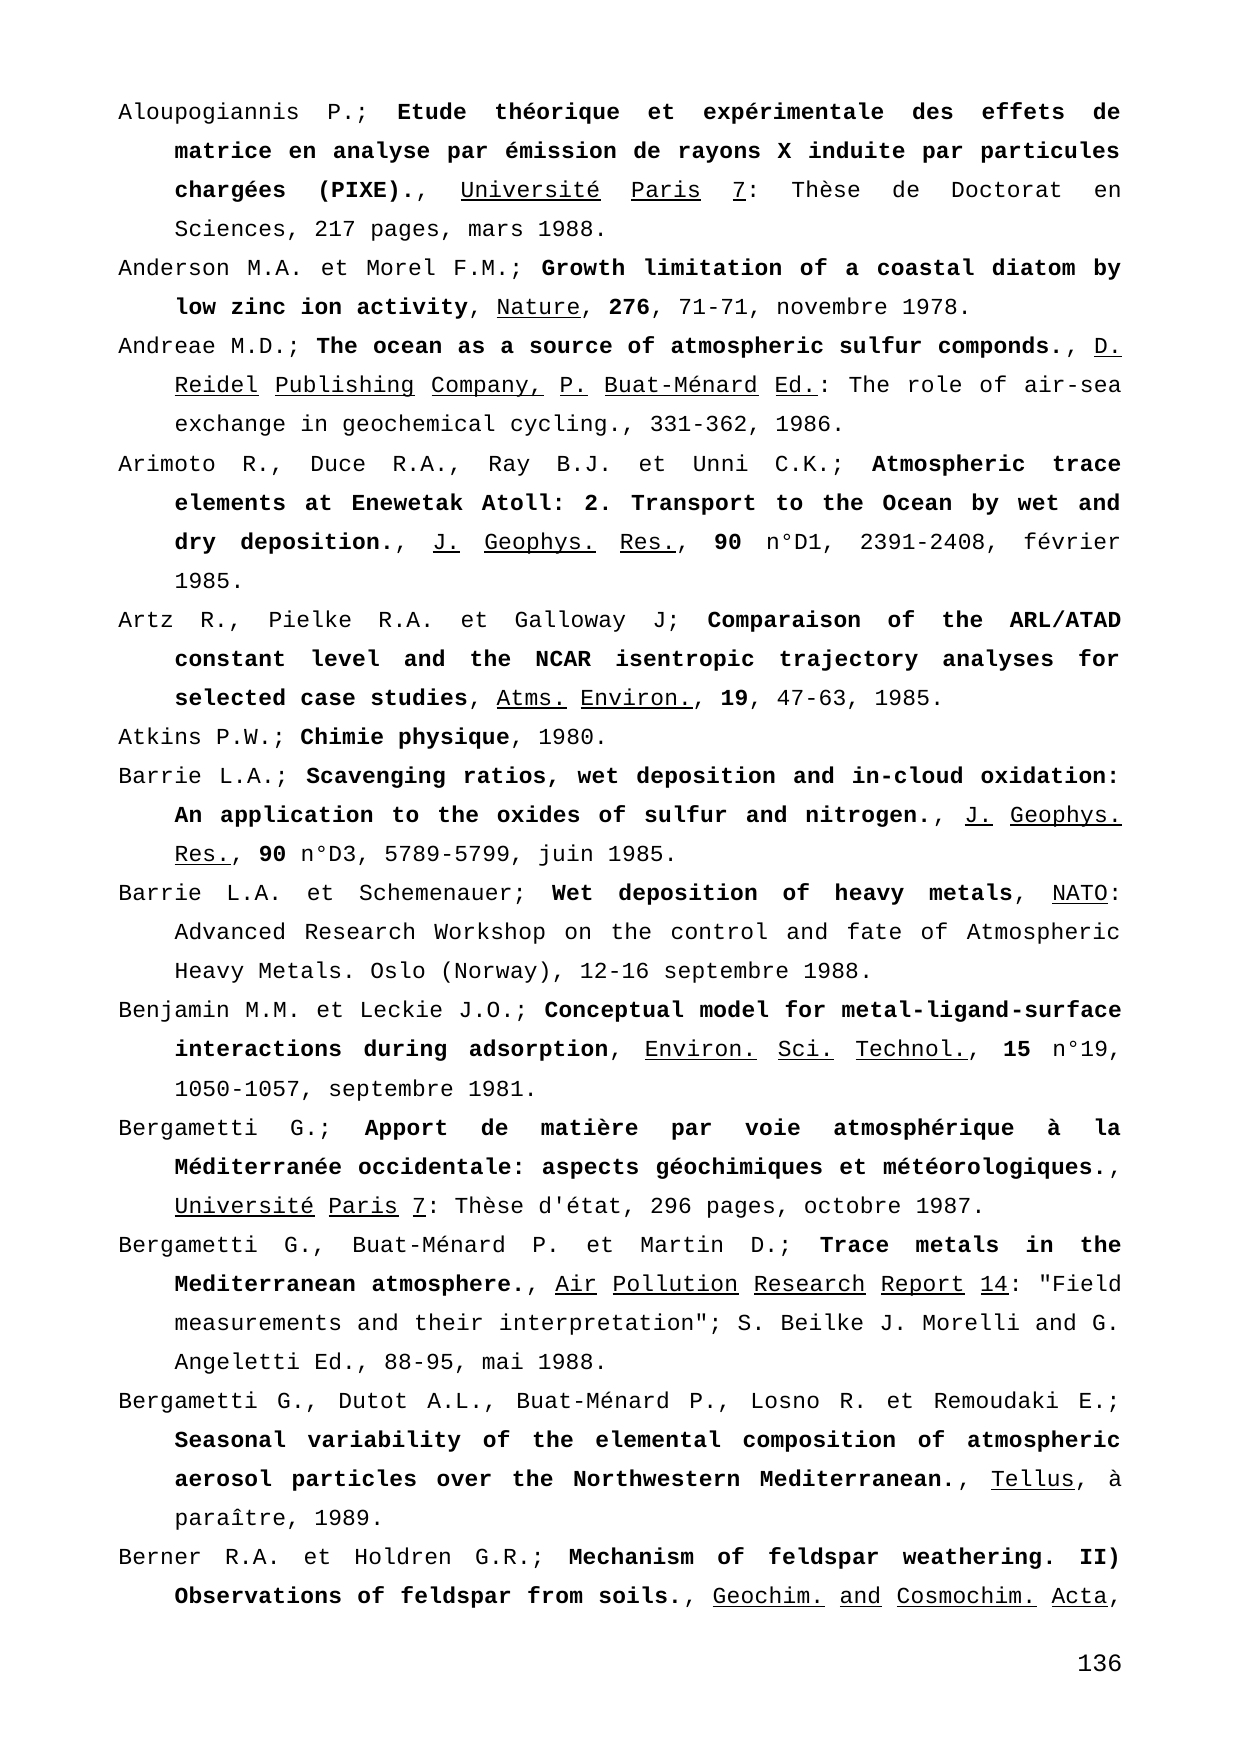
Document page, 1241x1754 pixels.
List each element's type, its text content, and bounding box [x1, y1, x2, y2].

text Barrie L.A.; Scavenging ratios, wet deposition and in-cloud oxidation: An application to the oxides of sulfur and nitrogen., J. Geophys. Res., 90 n°D3, 5789-5799, juin 1985. [118, 764, 1122, 869]
text Andreae M.D.; The ocean as a source of atmospheric sulfur componds., D. Reidel Publishing Company, P. Buat-Ménard Ed.: The role of air-sea exchange in geochemical cycling., 331-362, 1986. [118, 335, 1122, 439]
text Bergametti G., Dutot A.L., Buat-Ménard P., Losno R. et Remoudaki E.; Seasonal variability of the elemental composition of atmospheric aerosol particles over the Northwestern Mediterranean., Tellus, à paraître, 1989. [118, 1389, 1122, 1533]
text Artz R., Pielke R.A. et Galloway J; Comparaison of the ARL/ATAD constant level and the NCAR isentropic trajectory analyses for selected case studies, Atms. Environ., 19, 47-63, 1985. [118, 608, 1122, 712]
text Berner R.A. et Holdren G.R.; Mechanism of feldspar weathering. II) Observations of feldspar from soils., Geochim. and Cosmochim. Acta, [118, 1546, 1122, 1611]
text Anderson M.A. et Morel F.M.; Growth limitation of a coastal diatom by low zinc ion activity, Nature, 276, 71-71, novembre 1978. [118, 257, 1122, 322]
text Bergametti G.; Apport de matière par voie atmosphérique à la Méditerranée occidentale: aspects géochimiques et météorologiques., Université Paris 7: Thèse d'état, 296 pages, octobre 1987. [118, 1116, 1122, 1220]
text Benjamin M.M. et Leckie J.O.; Conceptual model for metal-ligand-surface interactions during adsorption, Environ. Sci. Technol., 15 n°19, 1050-1057, septembre 1981. [118, 999, 1122, 1103]
text Atkins P.W.; Chimie physique, 1980. [118, 725, 1122, 751]
text Arimoto R., Duce R.A., Ray B.J. et Unni C.K.; Atmospheric trace elements at Enewetak Atoll: 2. Transport to the Ocean by wet and dry deposition., J. Geophys. Res., 90 n°D1, 2391-2408, février 1985. [118, 452, 1122, 595]
text Barrie L.A. et Schemenauer; Wet deposition of heavy metals, NATO: Advanced Research Workshop on the control and fate of Atmospheric Heavy Metals. Oslo (Norway), 12-16 septembre 1988. [118, 882, 1122, 986]
text Bergametti G., Buat-Ménard P. et Martin D.; Trace metals in the Mediterranean atmosphere., Air Pollution Research Report 14: "Field measurements and their interpretation"; S. Beilke J. Morelli and G. Angeletti Ed., 88-95, mai 1988. [118, 1233, 1122, 1376]
text Aloupogiannis P.; Etude théorique et expérimentale des effets de matrice en analyse par émission de rayons X induite par particules chargées (PIXE)., Université Paris 7: Thèse de Doctorat en Sciences, 217 pages, mars 1988. [118, 100, 1122, 244]
